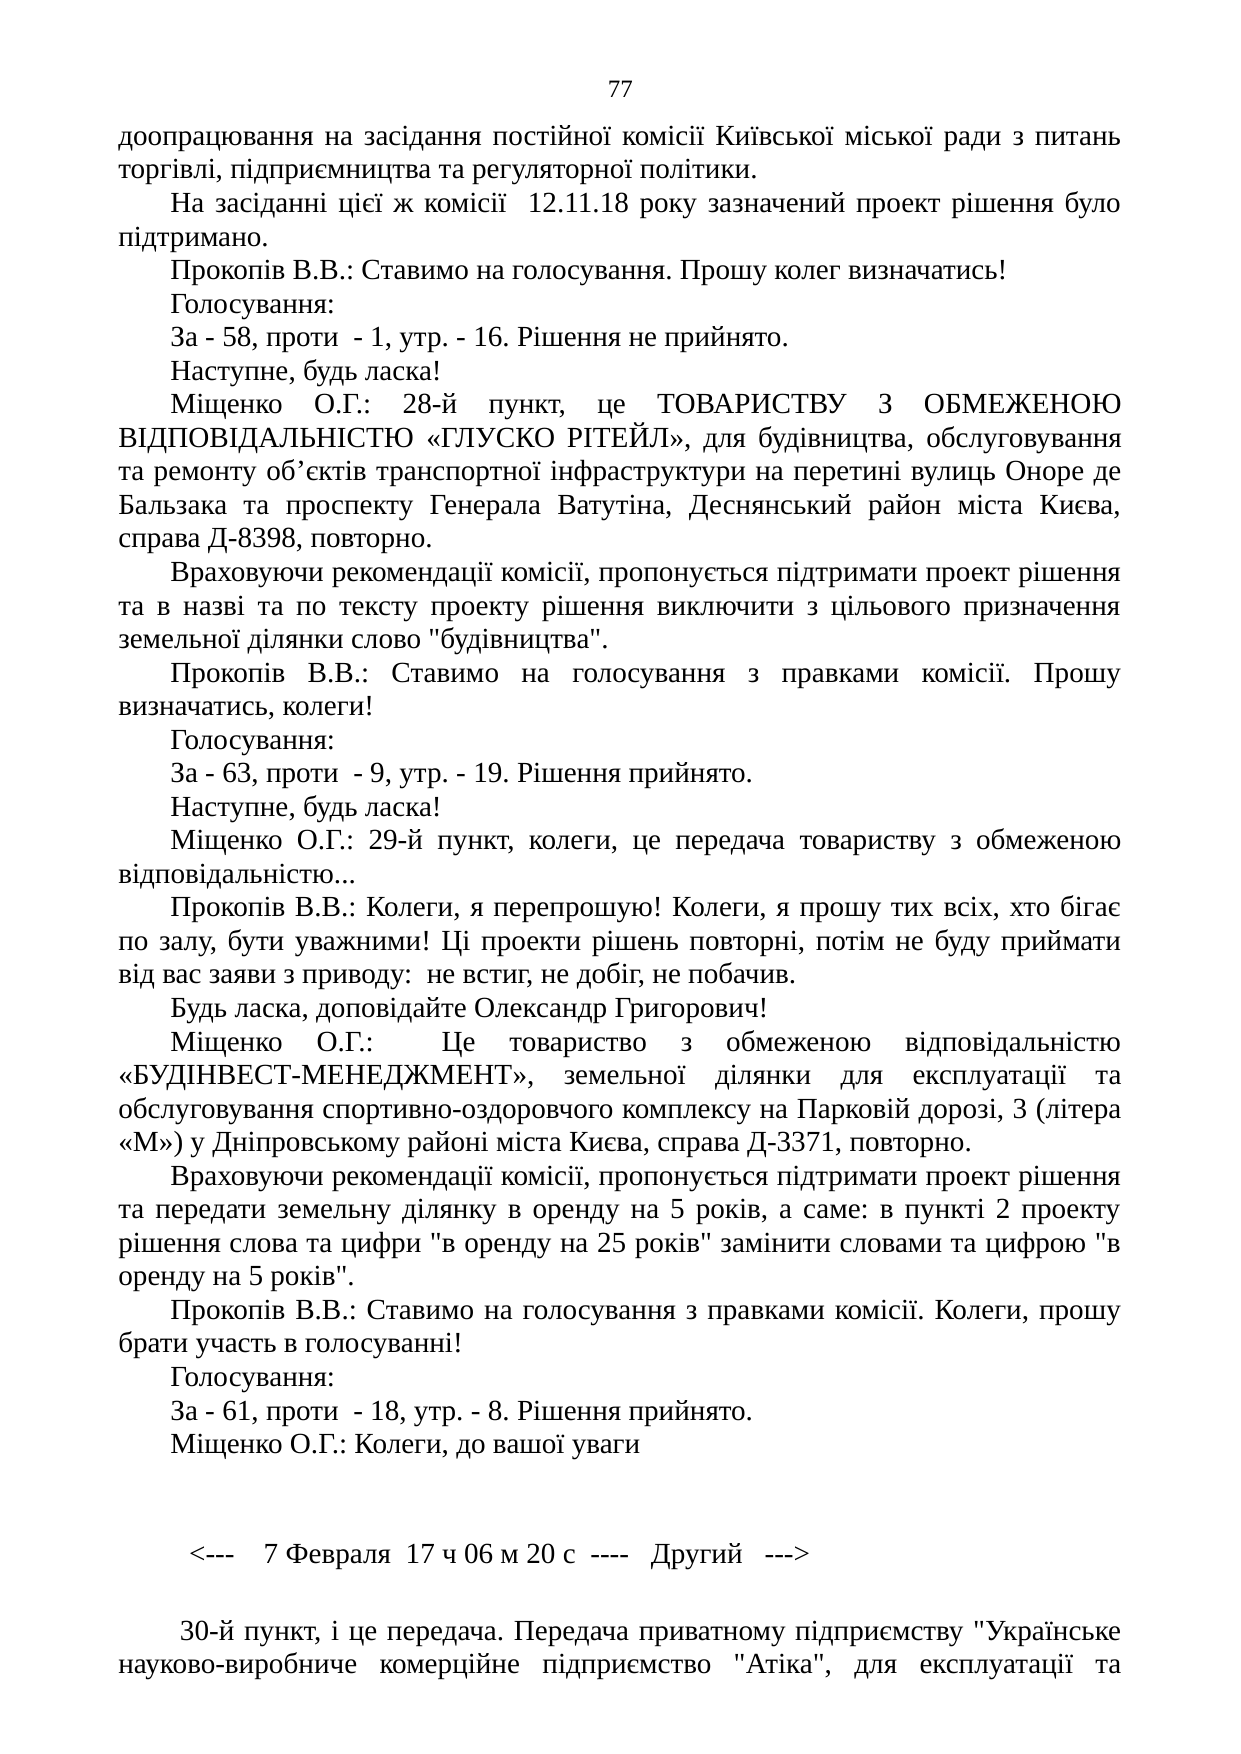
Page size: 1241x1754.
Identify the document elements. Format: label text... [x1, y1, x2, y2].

text Прокопів В.В.: Ставимо на голосування. Прошу колег визначатись! [118, 252, 1122, 286]
text Наступне, будь ласка! [118, 353, 1122, 386]
text Будь ласка, доповідайте Олександр Григорович! [118, 990, 1122, 1024]
text Прокопів В.В.: Ставимо на голосування з правками комісії. Прошу визначатись, колеги! [118, 655, 1122, 722]
text Голосування: [118, 1359, 1122, 1393]
text Голосування: [118, 722, 1122, 755]
text Голосування: [118, 286, 1122, 319]
text Враховуючи рекомендації комісії, пропонується підтримати проект рішення та в назві та по тексту проекту рішення виключити з цільового призначення земельної ділянки слово "будівництва". [118, 554, 1122, 655]
text 30-й пункт, і це передача. Передача приватному підприємству "Українське науково-виробниче комерційне підприємство "Атіка", для експлуатації та [118, 1613, 1122, 1680]
text За - 63, проти - 9, утр. - 19. Рішення прийнято. [118, 755, 1122, 789]
text За - 58, проти - 1, утр. - 16. Рішення не прийнято. [118, 319, 1122, 353]
text Наступне, будь ласка! [118, 789, 1122, 822]
text За - 61, проти - 18, утр. - 8. Рішення прийнято. [118, 1393, 1122, 1426]
text Міщенко О.Г.: 28-й пункт, це ТОВАРИСТВУ З ОБМЕЖЕНОЮ ВІДПОВІДАЛЬНІСТЮ «ГЛУСКО РІТЕЙЛ», для будівництва, обслуговування та ремонту об’єктів транспортної інфраструктури на перетині вулиць Оноре де Бальзака та проспекту Генерала Ватутіна, Деснянський район міста Києва, справа Д-8398, повторно. [118, 386, 1122, 554]
text Прокопів В.В.: Ставимо на голосування з правками комісії. Колеги, прошу брати участь в голосуванні! [118, 1292, 1122, 1359]
text Міщенко О.Г.: Це товариство з обмеженою відповідальністю «БУДІНВЕСТ-МЕНЕДЖМЕНТ», земельної ділянки для експлуатації та обслуговування спортивно-оздоровчого комплексу на Парковій дорозі, 3 (літера «М») у Дніпровському районі міста Києва, справа Д-3371, повторно. [118, 1024, 1122, 1158]
text доопрацювання на засідання постійної комісії Київської міської ради з питань торгівлі, підприємництва та регуляторної політики. [118, 118, 1122, 185]
text Міщенко О.Г.: 29-й пункт, колеги, це передача товариству з обмеженою відповідальністю... [118, 822, 1122, 889]
text На засіданні цієї ж комісії 12.11.18 року зазначений проект рішення було підтримано. [118, 185, 1122, 252]
text <--- 7 Февраля 17 ч 06 м 20 с ---- Другий ---> [118, 1493, 1122, 1579]
text Прокопів В.В.: Колеги, я перепрошую! Колеги, я прошу тих всіх, хто бігає по залу, бути уважними! Ці проекти рішень повторні, потім не буду приймати від вас заяви з приводу: не встиг, не добіг, не побачив. [118, 889, 1122, 990]
text Враховуючи рекомендації комісії, пропонується підтримати проект рішення та передати земельну ділянку в оренду на 5 років, а саме: в пункті 2 проекту рішення слова та цифри "в оренду на 25 років" замінити словами та цифрою "в оренду на 5 років". [118, 1158, 1122, 1292]
text Міщенко О.Г.: Колеги, до вашої уваги [118, 1426, 1122, 1460]
